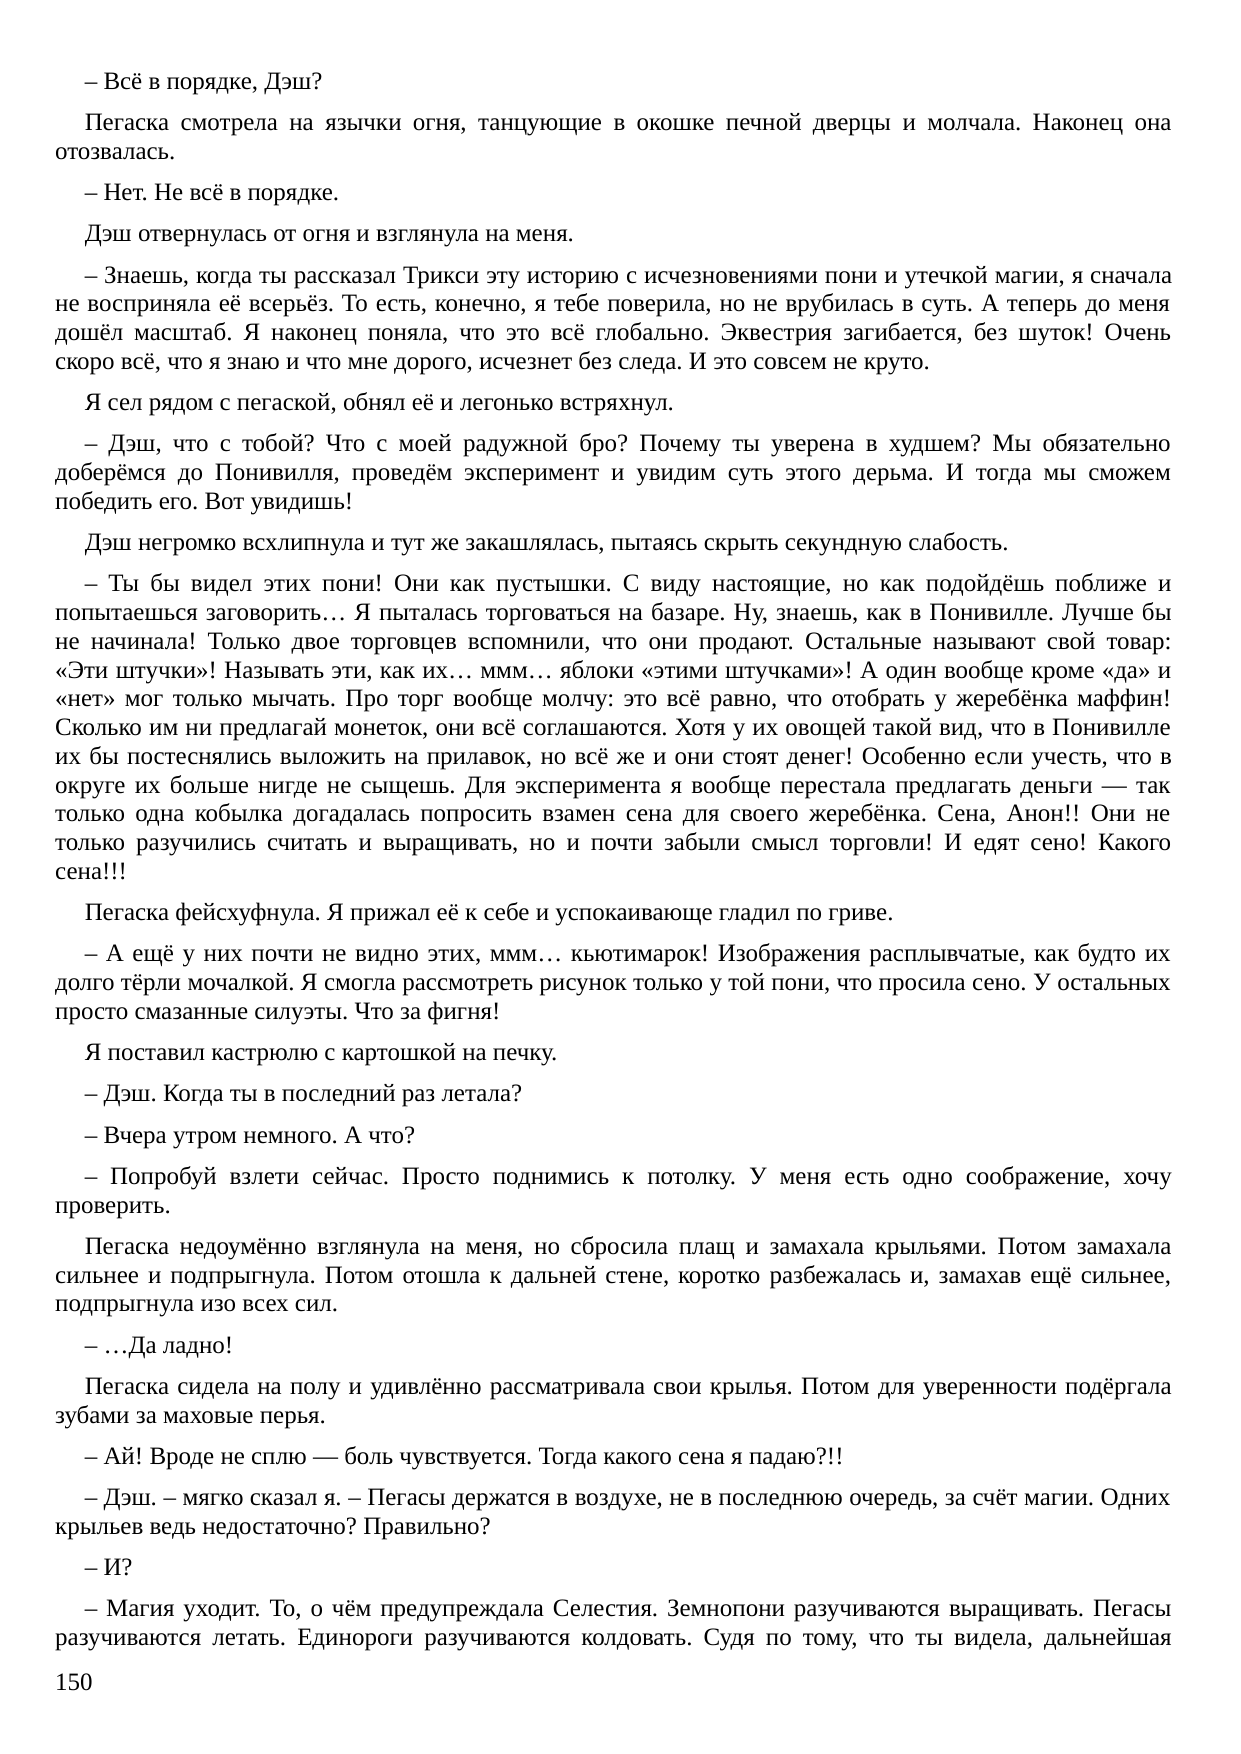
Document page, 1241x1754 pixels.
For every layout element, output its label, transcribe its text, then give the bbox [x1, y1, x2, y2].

text Пегаска недоумённо взглянула на меня, но сбросила плащ и замахала крыльями. Потом замахала сильнее и подпрыгнула. Потом отошла к дальней стене, коротко разбежалась и, замахав ещё сильнее, подпрыгнула изо всех сил. [55, 1231, 1173, 1317]
text Пегаска сидела на полу и удивлённо рассматривала свои крылья. Потом для уверенности подёргала зубами за маховые перья. [55, 1371, 1173, 1428]
text – Всё в порядке, Дэш? [55, 66, 1173, 95]
text – Магия уходит. То, о чём предупреждала Селестия. Земнопони разучиваются выращивать. Пегасы разучиваются летать. Единороги разучиваются колдовать. Судя по тому, что ты видела, дальнейшая [55, 1593, 1173, 1651]
text – Ай! Вроде не сплю — боль чувствуется. Тогда какого сена я падаю?!! [55, 1441, 1173, 1470]
text – Дэш. – мягко сказал я. – Пегасы держатся в воздухе, не в последнюю очередь, за счёт магии. Одних крыльев ведь недостаточно? Правильно? [55, 1482, 1173, 1540]
text – Попробуй взлети сейчас. Просто поднимись к потолку. У меня есть одно соображение, хочу проверить. [55, 1161, 1173, 1218]
text Я сел рядом с пегаской, обнял её и легонько встряхнул. [55, 387, 1173, 416]
text – …Да ладно! [55, 1330, 1173, 1358]
text Дэш отвернулась от огня и взглянула на меня. [55, 218, 1173, 247]
text Я поставил кастрюлю с картошкой на печку. [55, 1037, 1173, 1066]
text Дэш негромко всхлипнула и тут же закашлялась, пытаясь скрыть секундную слабость. [55, 527, 1173, 556]
text – Дэш, что с тобой? Что с моей радужной бро? Почему ты уверена в худшем? Мы обязательно доберёмся до Понивилля, проведём эксперимент и увидим суть этого дерьма. И тогда мы сможем победить его. Вот увидишь! [55, 428, 1173, 515]
text – Знаешь, когда ты рассказал Трикси эту историю с исчезновениями пони и утечкой магии, я сначала не восприняла её всерьёз. То есть, конечно, я тебе поверила, но не врубилась в суть. А теперь до меня дошёл масштаб. Я наконец поняла, что это всё глобально. Эквестрия загибается, без шуток! Очень скоро всё, что я знаю и что мне дорого, исчезнет без следа. И это совсем не круто. [55, 260, 1173, 375]
text – А ещё у них почти не видно этих, ммм… кьютимарок! Изображения расплывчатые, как будто их долго тёрли мочалкой. Я смогла рассмотреть рисунок только у той пони, что просила сено. У остальных просто смазанные силуэты. Что за фигня! [55, 938, 1173, 1025]
text Пегаска фейсхуфнула. Я прижал её к себе и успокаивающе гладил по гриве. [55, 897, 1173, 926]
text – Нет. Не всё в порядке. [55, 177, 1173, 206]
text – Ты бы видел этих пони! Они как пустышки. С виду настоящие, но как подойдёшь поближе и попытаешься заговорить… Я пыталась торговаться на базаре. Ну, знаешь, как в Понивилле. Лучше бы не начинала! Только двое торговцев вспомнили, что они продают. Остальные называют свой товар: «Эти штучки»! Называть эти, как их… ммм… яблоки «этими штучками»! А один вообще кроме «да» и «нет» мог только мычать. Про торг вообще молчу: это всё равно, что отобрать у жеребёнка маффин! Сколько им ни предлагай монеток, они всё соглашаются. Хотя у их овощей такой вид, что в Понивилле их бы постеснялись выложить на прилавок, но всё же и они стоят денег! Особенно если учесть, что в округе их больше нигде не сыщешь. Для эксперимента я вообще перестала предлагать деньги — так только одна кобылка догадалась попросить взамен сена для своего жеребёнка. Сена, Анон!! Они не только разучились считать и выращивать, но и почти забыли смысл торговли! И едят сено! Какого сена!!! [55, 568, 1173, 885]
text Пегаска смотрела на язычки огня, танцующие в окошке печной дверцы и молчала. Наконец она отозвалась. [55, 107, 1173, 165]
text – И? [55, 1552, 1173, 1581]
text – Вчера утром немного. А что? [55, 1120, 1173, 1148]
text – Дэш. Когда ты в последний раз летала? [55, 1078, 1173, 1107]
